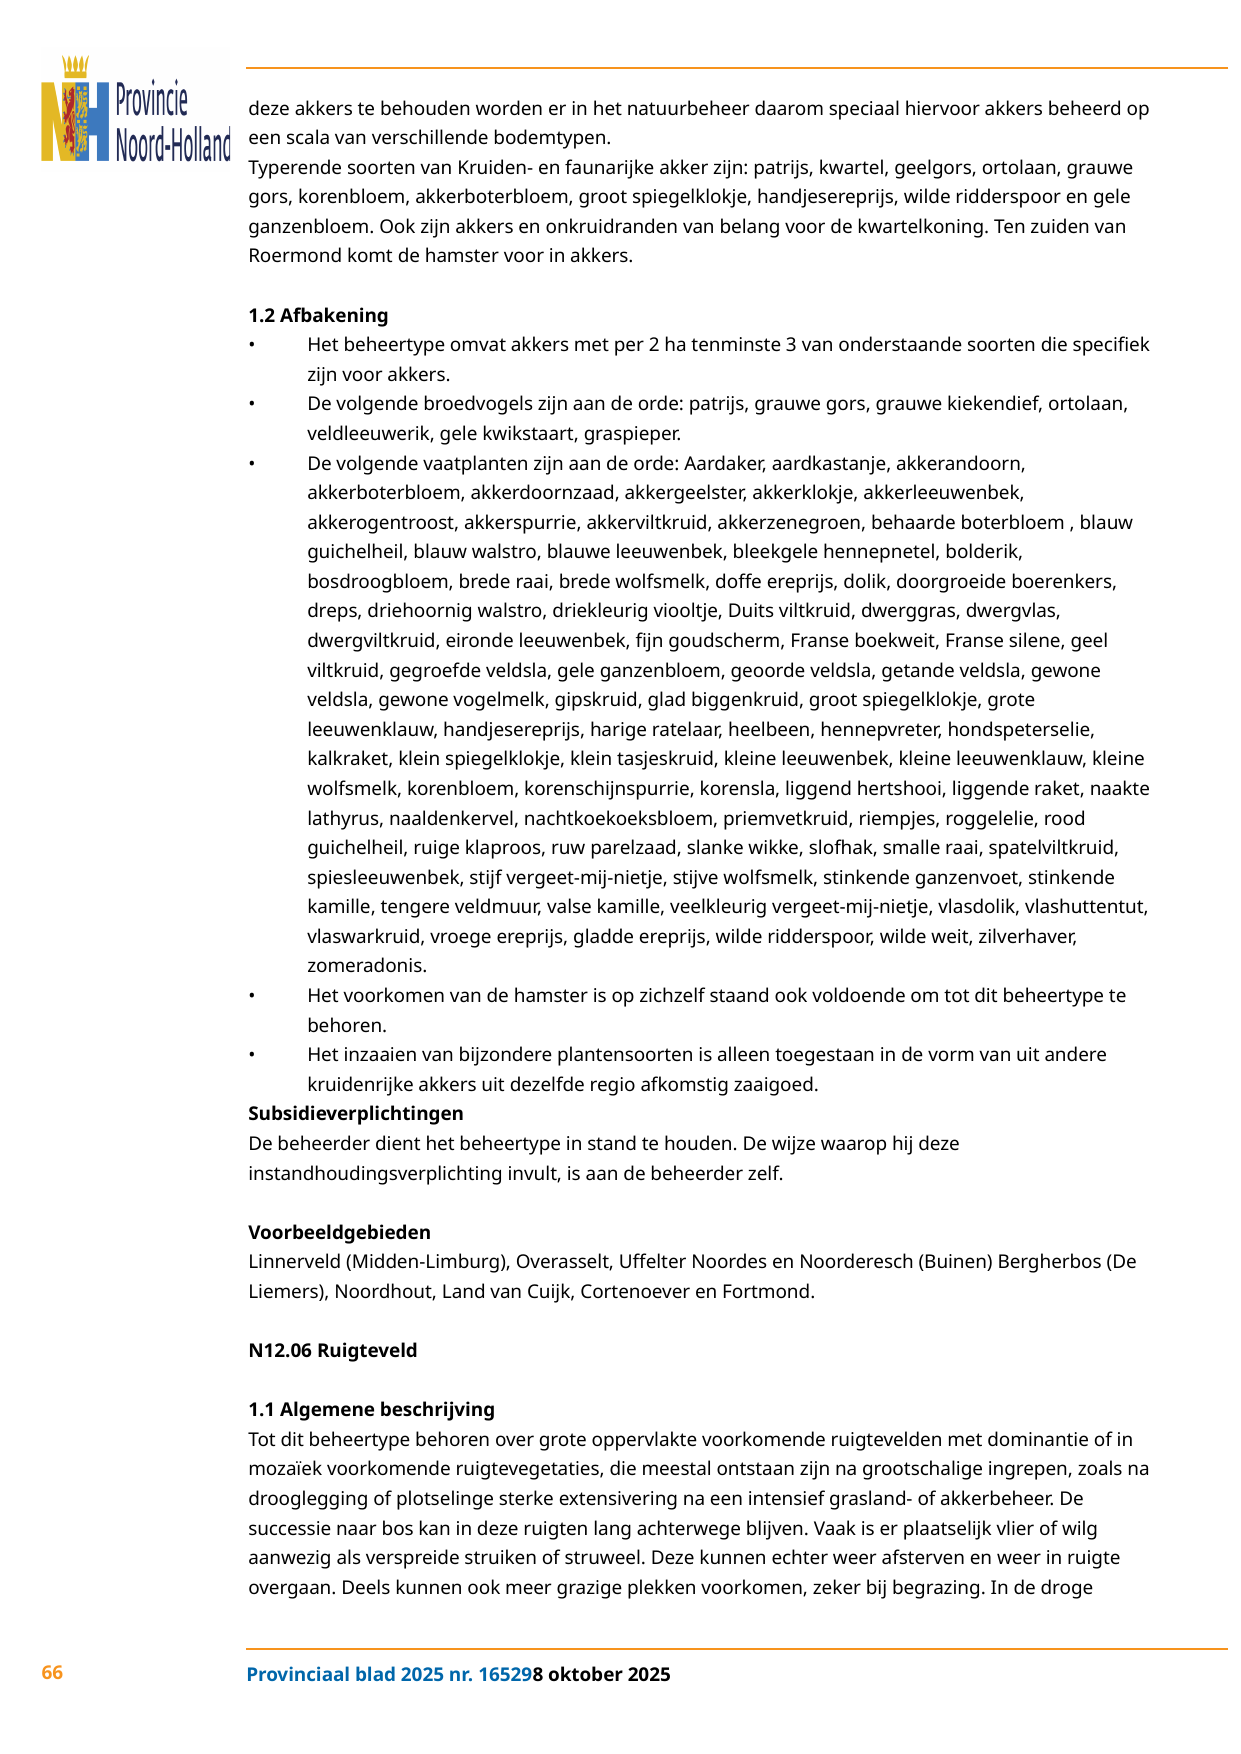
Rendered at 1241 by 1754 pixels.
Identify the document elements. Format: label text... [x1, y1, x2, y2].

list De volgende broedvogels zijn aan de orde: patrijs, grauwe gors, grauwe kiekendief, ortolaan, veldleeuwerik, gele kwikstaart, graspieper. [248, 391, 1152, 446]
text N12.06 Ruigteveld [248, 1337, 1152, 1363]
text Tot dit beheertype behoren over grote oppervlakte voorkomende ruigtevelden met dominantie of in mozaïek voorkomende ruigtevegetaties, die meestal ontstaan zijn na grootschalige ingrepen, zoals na drooglegging of plotselinge sterke extensivering na een intensief grasland- of akkerbeheer. De successie naar bos kan in deze ruigten lang achterwege blijven. Vaak is er plaatselijk vlier of wilg aanwezig als verspreide struiken of struweel. Deze kunnen echter weer afsterven en weer in ruigte overgaan. Deels kunnen ook meer grazige plekken voorkomen, zeker bij begrazing. In de droge [248, 1426, 1152, 1600]
list Het inzaaien van bijzondere plantensoorten is alleen toegestaan in de vorm van uit andere kruidenrijke akkers uit dezelfde regio afkomstig zaaigoed. [248, 1041, 1152, 1097]
text Linnerveld (Midden-Limburg), Overasselt, Uffelter Noordes en Noorderesch (Buinen) Bergherbos (De Liemers), Noordhout, Land van Cuijk, Cortenoever en Fortmond. [248, 1248, 1152, 1304]
text Voorbeeldgebieden [248, 1219, 1152, 1245]
list Het beheertype omvat akkers met per 2 ha tenminste 3 van onderstaande soorten die specifiek zijn voor akkers. [248, 331, 1152, 387]
text Typerende soorten van Kruiden- en faunarijke akker zijn: patrijs, kwartel, geelgors, ortolaan, grauwe gors, korenbloem, akkerboterbloem, groot spiegelklokje, handjesereprijs, wilde ridderspoor en gele ganzenbloem. Ook zijn akkers en onkruidranden van belang voor de kwartelkoning. Ten zuiden van Roermond komt de hamster voor in akkers. [248, 154, 1152, 268]
picture [41, 47, 231, 172]
text deze akkers te behouden worden er in het natuurbeheer daarom speciaal hiervoor akkers beheerd op een scala van verschillende bodemtypen. [248, 95, 1152, 150]
list De volgende vaatplanten zijn aan de orde: Aardaker, aardkastanje, akkerandoorn, akkerboterbloem, akkerdoornzaad, akkergeelster, akkerklokje, akkerleeuwenbek, akkerogentroost, akkerspurrie, akkerviltkruid, akkerzenegroen, behaarde boterbloem , blauw guichelheil, blauw walstro, blauwe leeuwenbek, bleekgele hennepnetel, bolderik, bosdroogbloem, brede raai, brede wolfsmelk, doffe ereprijs, dolik, doorgroeide boerenkers, dreps, driehoornig walstro, driekleurig viooltje, Duits viltkruid, dwerggras, dwergvlas, dwergviltkruid, eironde leeuwenbek, fijn goudscherm, Franse boekweit, Franse silene, geel viltkruid, gegroefde veldsla, gele ganzenbloem, geoorde veldsla, getande veldsla, gewone veldsla, gewone vogelmelk, gipskruid, glad biggenkruid, groot spiegelklokje, grote leeuwenklauw, handjesereprijs, harige ratelaar, heelbeen, hennepvreter, hondspeterselie, kalkraket, klein spiegelklokje, klein tasjeskruid, kleine leeuwenbek, kleine leeuwenklauw, kleine wolfsmelk, korenbloem, korenschijnspurrie, korensla, liggend hertshooi, liggende raket, naakte lathyrus, naaldenkervel, nachtkoekoeksbloem, priemvetkruid, riempjes, roggelelie, rood guichelheil, ruige klaproos, ruw parelzaad, slanke wikke, slofhak, smalle raai, spatelviltkruid, spiesleeuwenbek, stijf vergeet-mij-nietje, stijve wolfsmelk, stinkende ganzenvoet, stinkende kamille, tengere veldmuur, valse kamille, veelkleurig vergeet-mij-nietje, vlasdolik, vlashuttentut, vlaswarkruid, vroege ereprijs, gladde ereprijs, wilde ridderspoor, wilde weit, zilverhaver, zomeradonis. [248, 450, 1152, 978]
text 1.1 Algemene beschrijving [248, 1396, 1152, 1422]
text De beheerder dient het beheertype in stand te houden. De wijze waarop hij deze instandhoudingsverplichting invult, is aan de beheerder zelf. [248, 1130, 1152, 1186]
list Het voorkomen van de hamster is op zichzelf staand ook voldoende om tot dit beheertype te behoren. [248, 982, 1152, 1038]
text 1.2 Afbakening [248, 302, 1152, 328]
text Subsidieverplichtingen [248, 1101, 1152, 1126]
